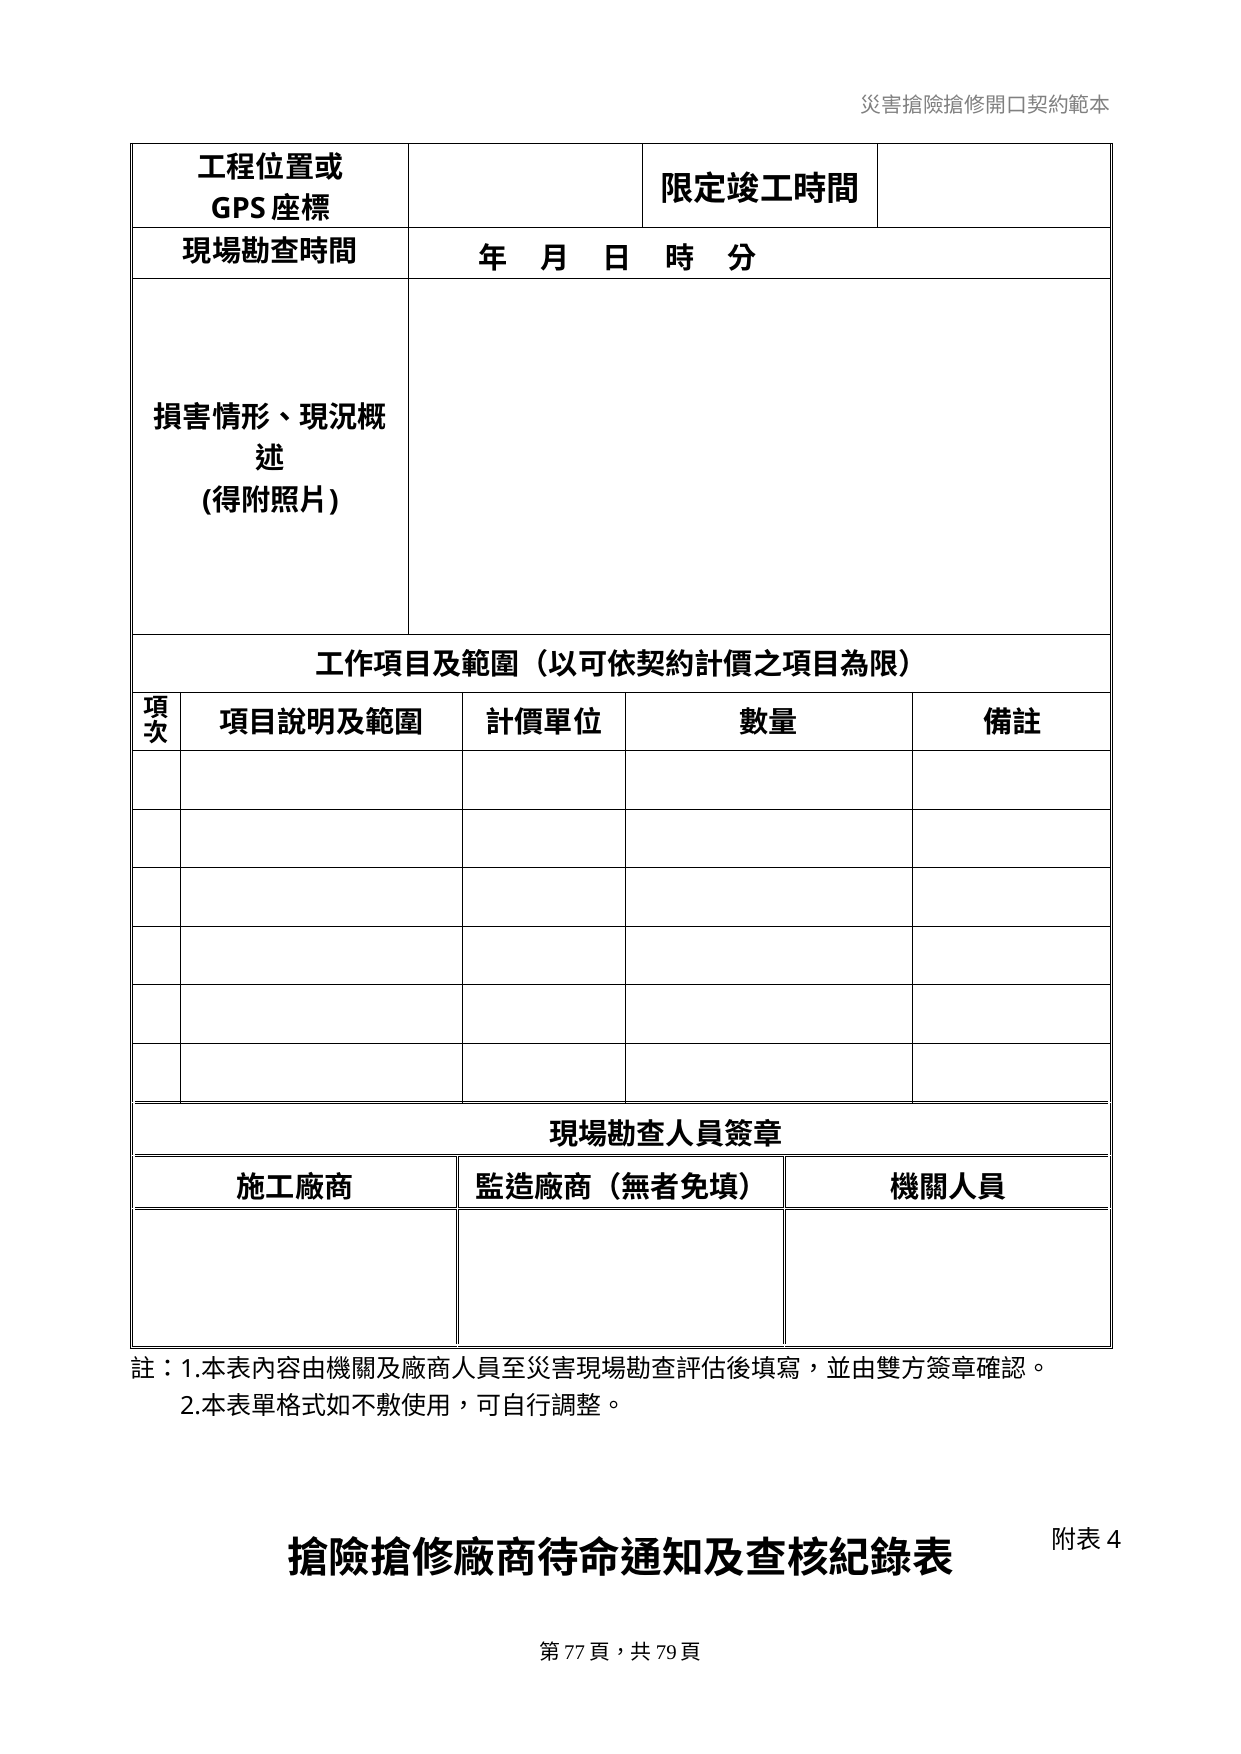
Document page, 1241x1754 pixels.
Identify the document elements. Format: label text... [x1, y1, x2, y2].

table_cell [463, 927, 625, 984]
text 附表4 [1052, 1519, 1159, 1556]
table_cell [409, 279, 1110, 633]
table_cell [626, 1044, 912, 1101]
table_cell 限定竣工時間 [643, 144, 877, 227]
table_cell [913, 751, 1110, 809]
table_cell 項目說明及範圍 [181, 693, 462, 750]
table_cell [133, 985, 180, 1042]
table_cell 監造廠商（無者免填） [459, 1157, 783, 1207]
table_cell [626, 751, 912, 809]
table_cell [133, 1044, 180, 1101]
table_cell [181, 927, 462, 984]
table_cell [133, 868, 180, 926]
table_cell 備註 [913, 693, 1110, 750]
table_cell [463, 985, 625, 1042]
table_cell 機關人員 [785, 1154, 1112, 1207]
table_cell [626, 810, 912, 867]
table_cell [913, 927, 1110, 984]
table_cell [913, 868, 1110, 926]
table_cell [181, 810, 462, 867]
table_cell [626, 985, 912, 1042]
table_cell [463, 810, 625, 867]
table_cell 數量 [626, 693, 912, 750]
table_cell [131, 1207, 458, 1346]
text 2.本表單格式如不敷使用，可自行調整。 [180, 1385, 1110, 1421]
table_cell [626, 927, 912, 984]
table_cell [181, 1044, 462, 1101]
table_cell [463, 751, 625, 809]
table_cell 年 月 日 時 分 [409, 228, 1110, 278]
table_cell 工作項目及範圍（以可依契約計價之項目為限） [133, 635, 1110, 692]
table_cell [133, 751, 180, 809]
table_cell [785, 1207, 1112, 1346]
text 搶險搶修廠商待命通知及查核紀錄表 [130, 1524, 1110, 1584]
table_cell 施工廠商 [131, 1154, 458, 1207]
table_cell [181, 985, 462, 1042]
table_cell 計價單位 [463, 693, 625, 750]
table_cell 損害情形、現況概述 (得附照片) [133, 279, 408, 633]
table_cell 項次 [133, 693, 180, 750]
table_cell [463, 868, 625, 926]
table_cell [913, 810, 1110, 867]
text 註：1.本表內容由機關及廠商人員至災害現場勘查評估後填寫，並由雙方簽章確認。 [130, 1349, 1110, 1385]
table_cell 現場勘查時間 [133, 228, 408, 278]
table_cell [626, 868, 912, 926]
table_cell 工程位置或 GPS座標 [133, 144, 408, 227]
table_cell [133, 927, 180, 984]
table_cell 現場勘查人員簽章 [131, 1101, 1112, 1154]
table_cell [878, 144, 1110, 227]
table_cell [913, 1044, 1110, 1101]
table_cell [463, 1044, 625, 1101]
table_cell [181, 751, 462, 809]
table_cell [181, 868, 462, 926]
table_cell [913, 985, 1110, 1042]
table_cell [458, 1207, 785, 1346]
table_cell [409, 144, 642, 227]
table_cell [133, 810, 180, 867]
